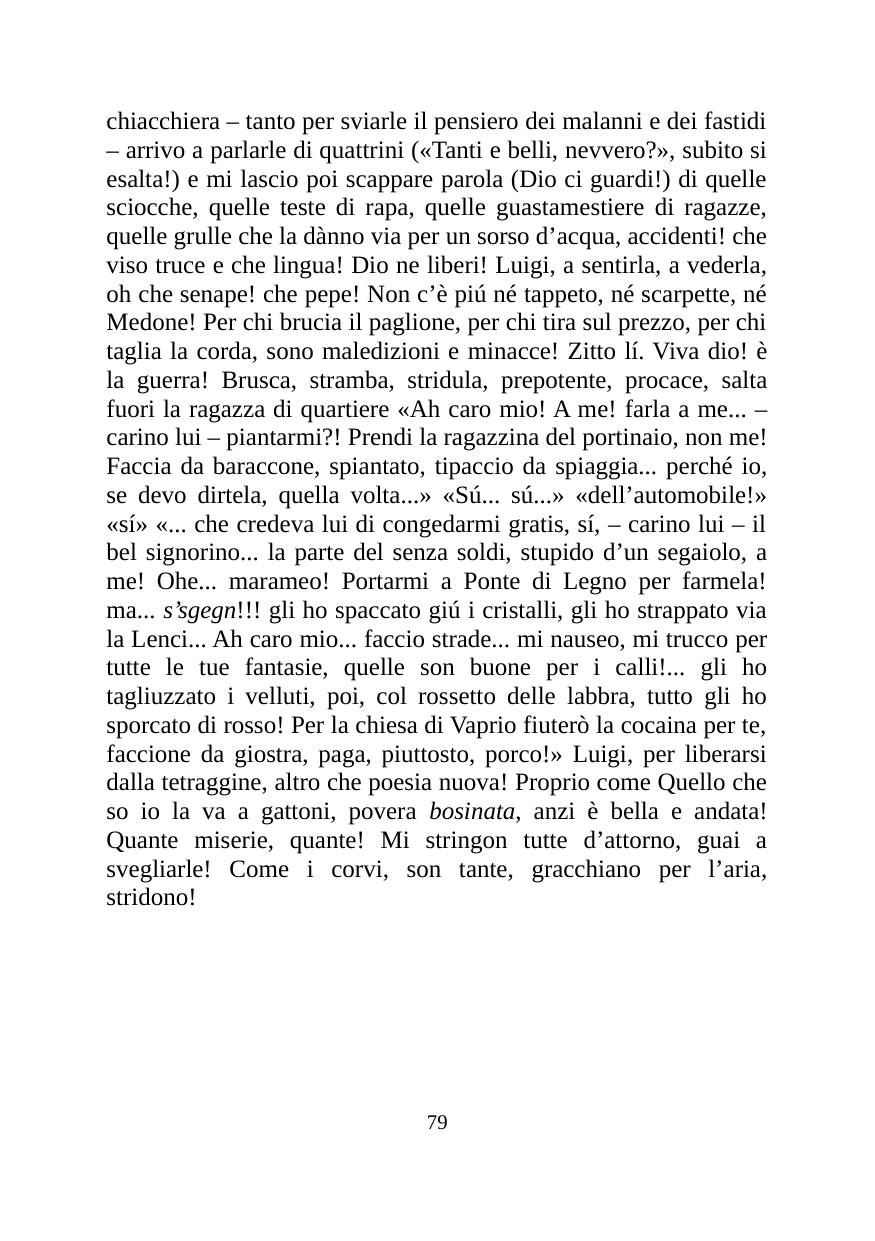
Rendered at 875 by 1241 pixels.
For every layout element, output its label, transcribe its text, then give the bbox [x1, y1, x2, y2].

text chiacchiera – tanto per sviarle il pensiero dei malanni e dei fastidi – arrivo a parlarle di quattrini («Tanti e belli, nevvero?», subito si esalta!) e mi lascio poi scappare parola (Dio ci guardi!) di quelle sciocche, quelle teste di rapa, quelle guastamestiere di ragazze, quelle grulle che la dànno via per un sorso d’acqua, accidenti! che viso truce e che lingua! Dio ne liberi! Luigi, a sentirla, a vederla, oh che senape! che pepe! Non c’è piú né tappeto, né scarpette, né Medone! Per chi brucia il paglione, per chi tira sul prezzo, per chi taglia la corda, sono maledizioni e minacce! Zitto lí. Viva dio! è la guerra! Brusca, stramba, stridula, prepotente, procace, salta fuori la ragazza di quartiere «Ah caro mio! A me! farla a me... – carino lui – piantarmi?! Prendi la ragazzina del portinaio, non me! Faccia da baraccone, spiantato, tipaccio da spiaggia... perché io, se devo dirtela, quella volta...» «Sú... sú...» «dell’automobile!» «sí» «... che credeva lui di congedarmi gratis, sí, – carino lui – il bel signorino... la parte del senza soldi, stupido d’un segaiolo, a me! Ohe... marameo! Portarmi a Ponte di Legno per farmela! ma... s’sgegn!!! gli ho spaccato giú i cristalli, gli ho strappato via la Lenci... Ah caro mio... faccio strade... mi nauseo, mi trucco per tutte le tue fantasie, quelle son buone per i calli!... gli ho tagliuzzato i velluti, poi, col rossetto delle labbra, tutto gli ho sporcato di rosso! Per la chiesa di Vaprio fiuterò la cocaina per te, faccione da giostra, paga, piuttosto, porco!» Luigi, per liberarsi dalla tetraggine, altro che poesia nuova! Proprio come Quello che so io la va a gattoni, povera bosinata, anzi è bella e andata! Quante miserie, quante! Mi stringon tutte d’attorno, guai a svegliarle! Come i corvi, son tante, gracchiano per l’aria, stridono! [106, 106, 768, 911]
